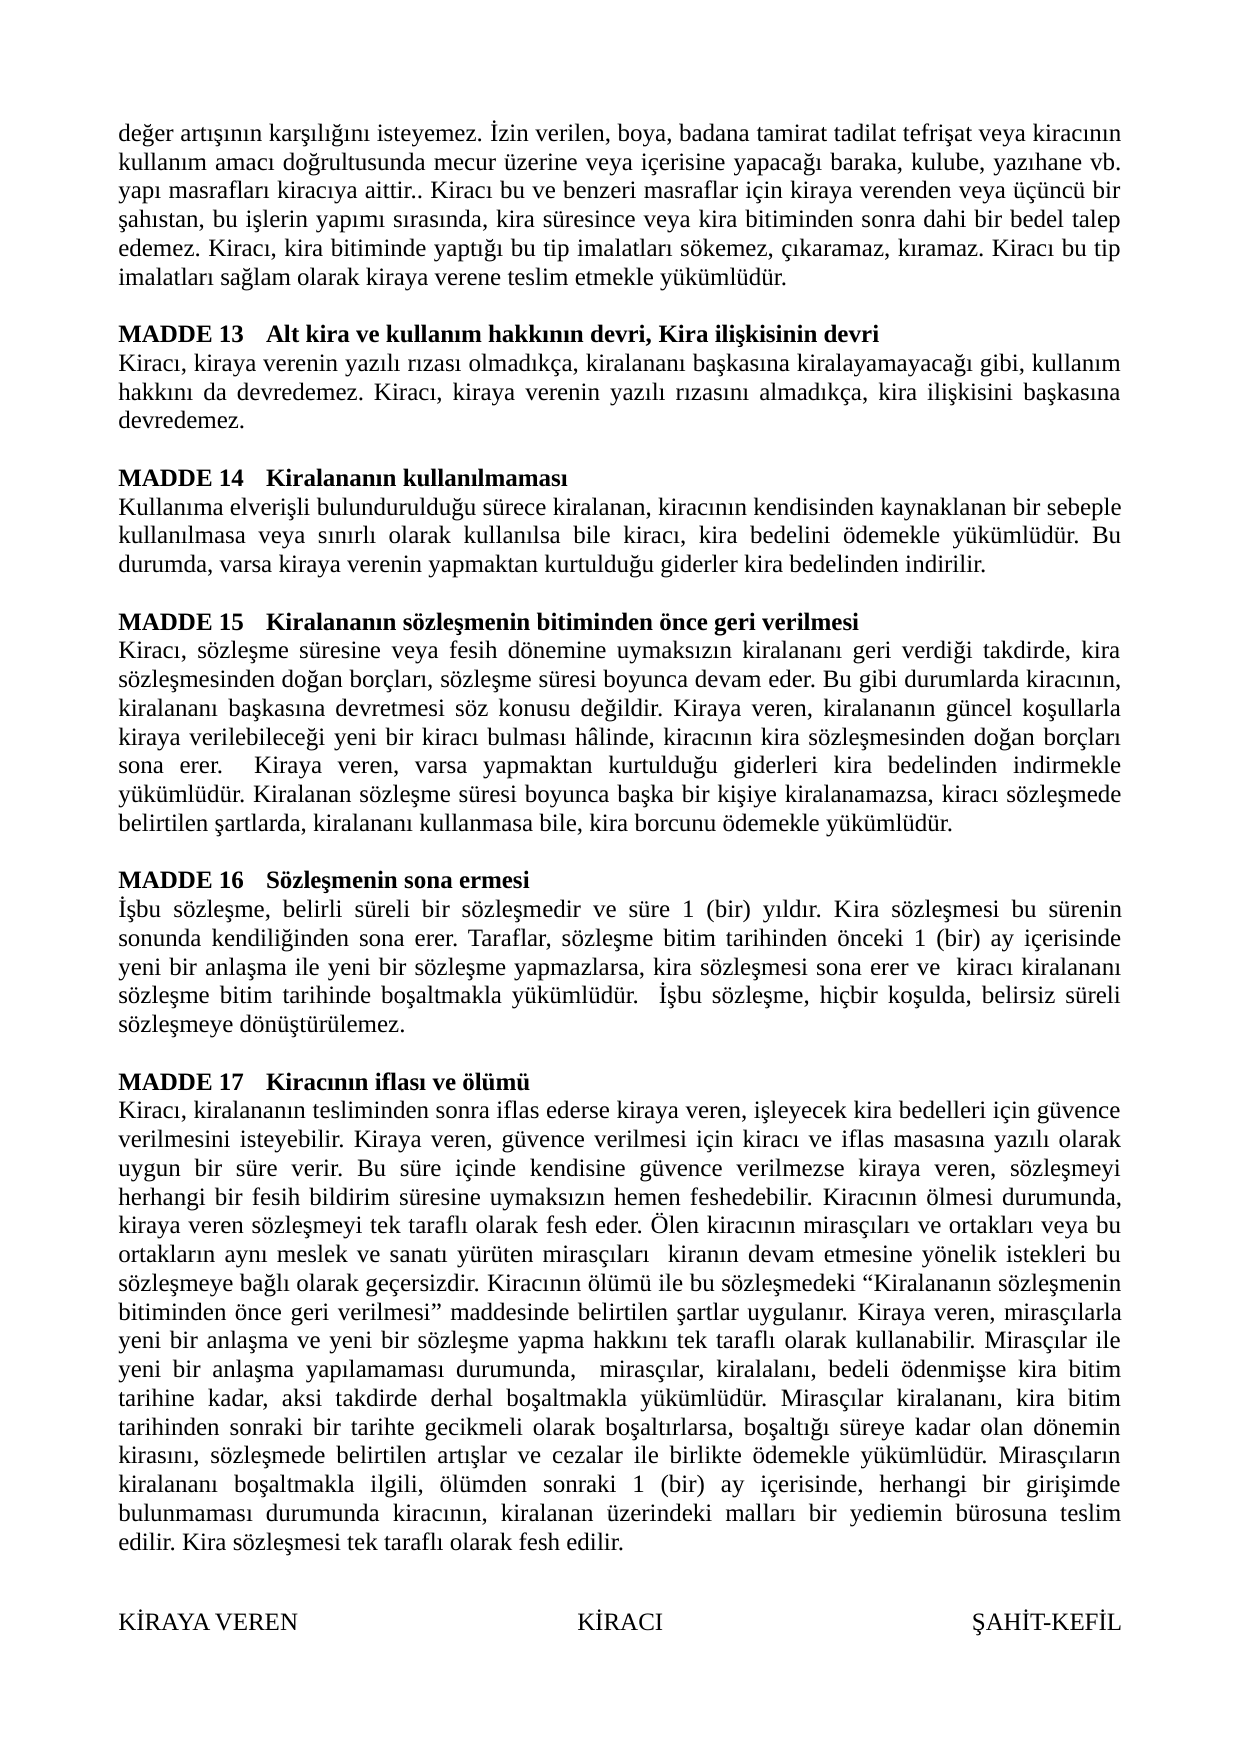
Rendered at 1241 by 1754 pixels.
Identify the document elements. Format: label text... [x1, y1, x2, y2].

text MADDE 15 Kiralananın sözleşmenin bitiminden önce geri verilmesi [118, 607, 1122, 636]
text MADDE 17 Kiracının iflası ve ölümü [118, 1067, 1122, 1096]
text MADDE 14 Kiralananın kullanılmaması [118, 463, 1122, 492]
text MADDE 16 Sözleşmenin sona ermesi [118, 866, 1122, 894]
text Kiracı, kiralananın tesliminden sonra iflas ederse kiraya veren, işleyecek kira bedelleri için güvence verilmesini isteyebilir. Kiraya veren, güvence verilmesi için kiracı ve iflas masasına yazılı olarak uygun bir süre verir. Bu süre içinde kendisine güvence verilmezse kiraya veren, sözleşmeyi herhangi bir fesih bildirim süresine uymaksızın hemen feshedebilir. Kiracının ölmesi durumunda, kiraya veren sözleşmeyi tek taraflı olarak fesh eder. Ölen kiracının mirasçıları ve ortakları veya bu ortakların aynı meslek ve sanatı yürüten mirasçıları kiranın devam etmesine yönelik istekleri bu sözleşmeye bağlı olarak geçersizdir. Kiracının ölümü ile bu sözleşmedeki “Kiralananın sözleşmenin bitiminden önce geri verilmesi” maddesinde belirtilen şartlar uygulanır. Kiraya veren, mirasçılarla yeni bir anlaşma ve yeni bir sözleşme yapma hakkını tek taraflı olarak kullanabilir. Mirasçılar ile yeni bir anlaşma yapılamaması durumunda, mirasçılar, kiralalanı, bedeli ödenmişse kira bitim tarihine kadar, aksi takdirde derhal boşaltmakla yükümlüdür. Mirasçılar kiralananı, kira bitim tarihinden sonraki bir tarihte gecikmeli olarak boşaltırlarsa, boşaltığı süreye kadar olan dönemin kirasını, sözleşmede belirtilen artışlar ve cezalar ile birlikte ödemekle yükümlüdür. Mirasçıların kiralananı boşaltmakla ilgili, ölümden sonraki 1 (bir) ay içerisinde, herhangi bir girişimde bulunmaması durumunda kiracının, kiralanan üzerindeki malları bir yediemin bürosuna teslim edilir. Kira sözleşmesi tek taraflı olarak fesh edilir. [118, 1096, 1122, 1556]
text değer artışının karşılığını isteyemez. İzin verilen, boya, badana tamirat tadilat tefrişat veya kiracının kullanım amacı doğrultusunda mecur üzerine veya içerisine yapacağı baraka, kulube, yazıhane vb. yapı masrafları kiracıya aittir.. Kiracı bu ve benzeri masraflar için kiraya verenden veya üçüncü bir şahıstan, bu işlerin yapımı sırasında, kira süresince veya kira bitiminden sonra dahi bir bedel talep edemez. Kiracı, kira bitiminde yaptığı bu tip imalatları sökemez, çıkaramaz, kıramaz. Kiracı bu tip imalatları sağlam olarak kiraya verene teslim etmekle yükümlüdür. [118, 118, 1122, 291]
text MADDE 13 Alt kira ve kullanım hakkının devri, Kira ilişkisinin devri [118, 319, 1122, 348]
text Kiracı, sözleşme süresine veya fesih dönemine uymaksızın kiralananı geri verdiği takdirde, kira sözleşmesinden doğan borçları, sözleşme süresi boyunca devam eder. Bu gibi durumlarda kiracının, kiralananı başkasına devretmesi söz konusu değildir. Kiraya veren, kiralananın güncel koşullarla kiraya verilebileceği yeni bir kiracı bulması hâlinde, kiracının kira sözleşmesinden doğan borçları sona erer. Kiraya veren, varsa yapmaktan kurtulduğu giderleri kira bedelinden indirmekle yükümlüdür. Kiralanan sözleşme süresi boyunca başka bir kişiye kiralanamazsa, kiracı sözleşmede belirtilen şartlarda, kiralananı kullanmasa bile, kira borcunu ödemekle yükümlüdür. [118, 636, 1122, 837]
text İşbu sözleşme, belirli süreli bir sözleşmedir ve süre 1 (bir) yıldır. Kira sözleşmesi bu sürenin sonunda kendiliğinden sona erer. Taraflar, sözleşme bitim tarihinden önceki 1 (bir) ay içerisinde yeni bir anlaşma ile yeni bir sözleşme yapmazlarsa, kira sözleşmesi sona erer ve kiracı kiralananı sözleşme bitim tarihinde boşaltmakla yükümlüdür. İşbu sözleşme, hiçbir koşulda, belirsiz süreli sözleşmeye dönüştürülemez. [118, 894, 1122, 1038]
text Kiracı, kiraya verenin yazılı rızası olmadıkça, kiralananı başkasına kiralayamayacağı gibi, kullanım hakkını da devredemez. Kiracı, kiraya verenin yazılı rızasını almadıkça, kira ilişkisini başkasına devredemez. [118, 348, 1122, 434]
text Kullanıma elverişli bulundurulduğu sürece kiralanan, kiracının kendisinden kaynaklanan bir sebeple kullanılmasa veya sınırlı olarak kullanılsa bile kiracı, kira bedelini ödemekle yükümlüdür. Bu durumda, varsa kiraya verenin yapmaktan kurtulduğu giderler kira bedelinden indirilir. [118, 492, 1122, 578]
